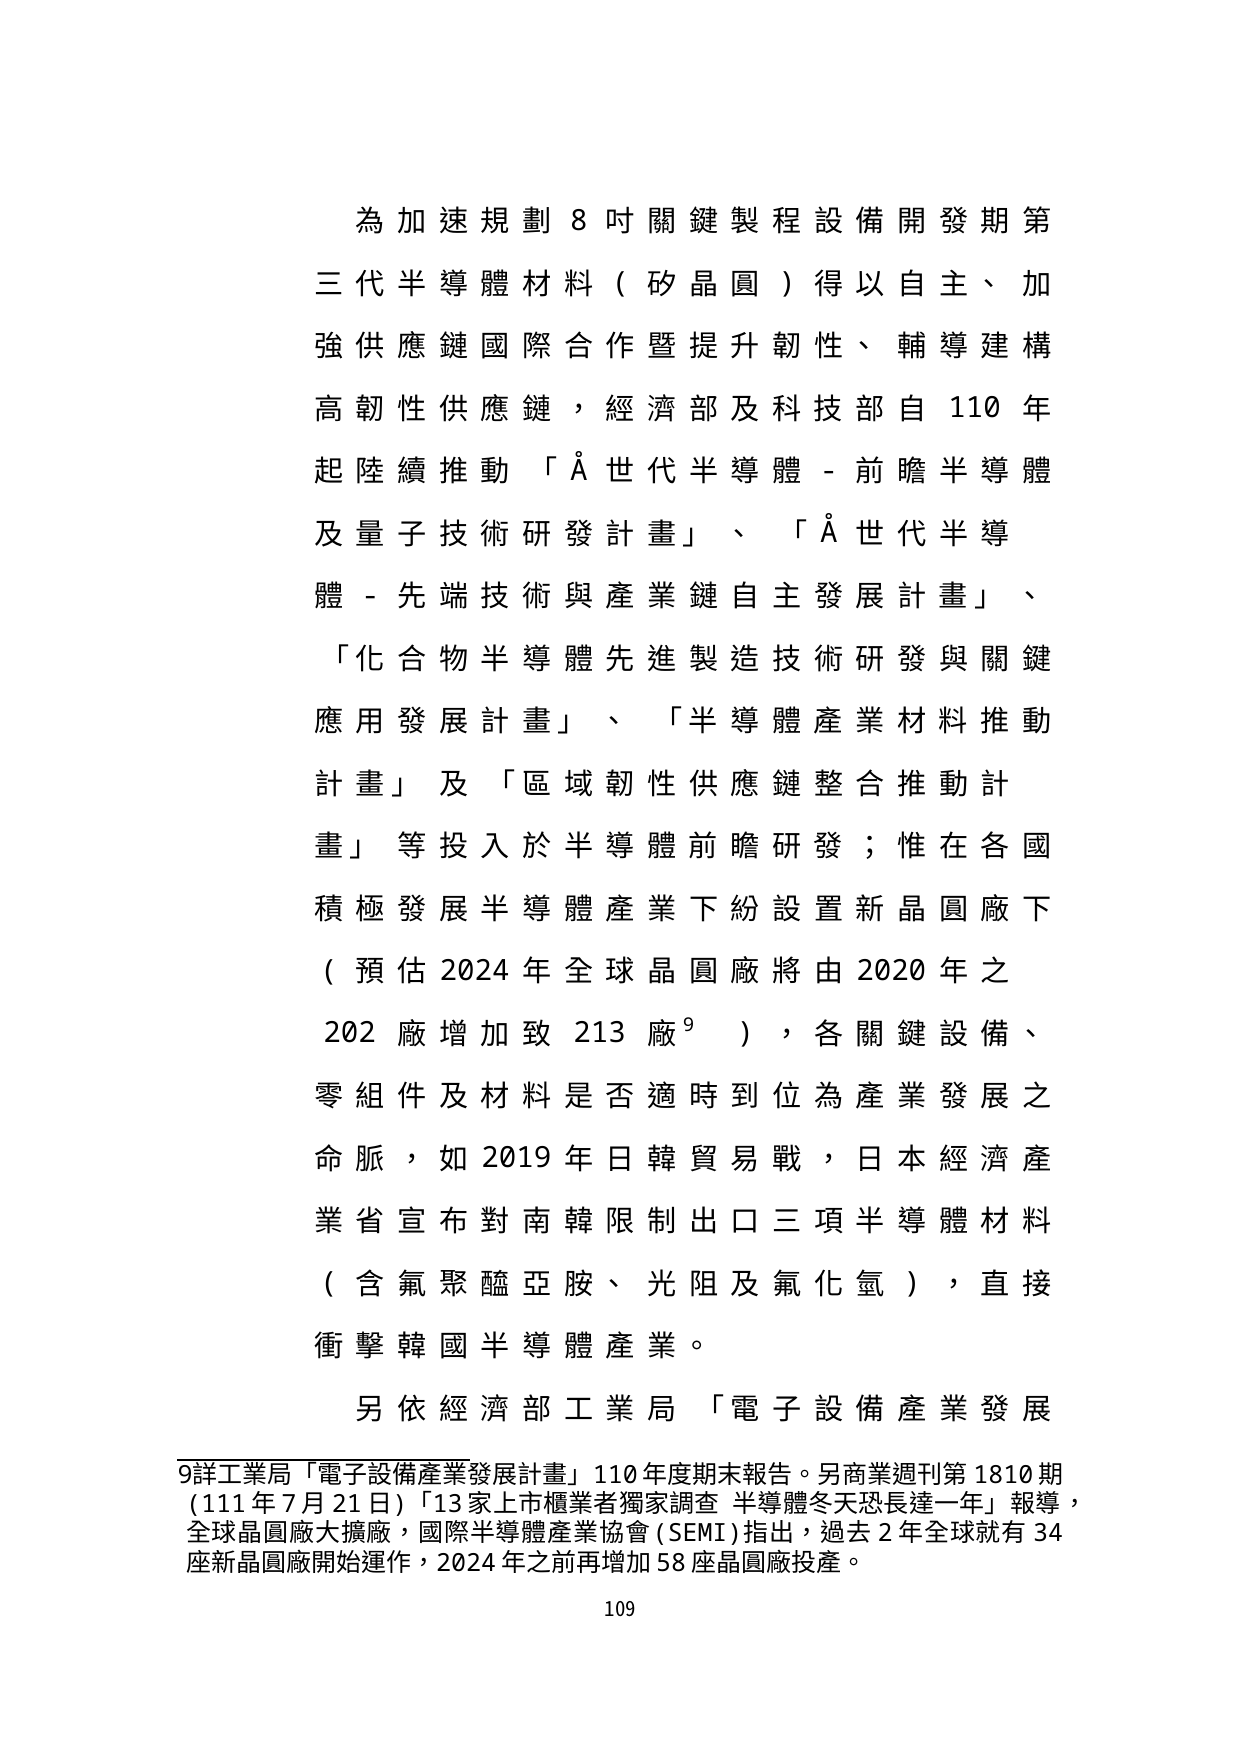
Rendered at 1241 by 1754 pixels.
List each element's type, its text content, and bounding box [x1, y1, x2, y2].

text 另依經濟部工業局「電子設備產業發展 [271, 1365, 1058, 1427]
text 為加速規劃8吋關鍵製程設備開發期第三代半導體材料(矽晶圓)得以自主、加強供應鏈國際合作暨提升韌性、輔導建構高韌性供應鏈，經濟部及科技部自110年起陸續推動「Å世代半導體-前瞻半導體及量子技術研發計畫」、「Å世代半導體-先端技術與產業鏈自主發展計畫」、「化合物半導體先進製造技術研發與關鍵應用發展計畫」、「半導體產業材料推動計畫」及「區域韌性供應鏈整合推動計畫」等投入於半導體前瞻研發；惟在各國積極發展半導體產業下紛設置新晶圓廠下(預估2024年全球晶圓廠將由2020年之202廠增加致213廠)，各關鍵設備、零組件及材料是否適時到位為產業發展之命脈，如2019年日韓貿易戰，日本經濟產業省宣布對南韓限制出口三項半導體材料(含氟聚醯亞胺、光阻及氟化氫)，直接衝擊韓國半導體產業。 [271, 177, 1058, 1365]
text 詳工業局「電子設備產業發展計畫」110年度期末報告。另商業週刊第1810期(111年7月21日)「13家上市櫃業者獨家調查 半導體冬天恐長達一年」報導，全球晶圓廠大擴廠，國際半導體產業協會(SEMI)指出，過去2年全球就有34座新晶圓廠開始運作，2024年之前再增加58座晶圓廠投產。 [177, 1460, 1063, 1577]
